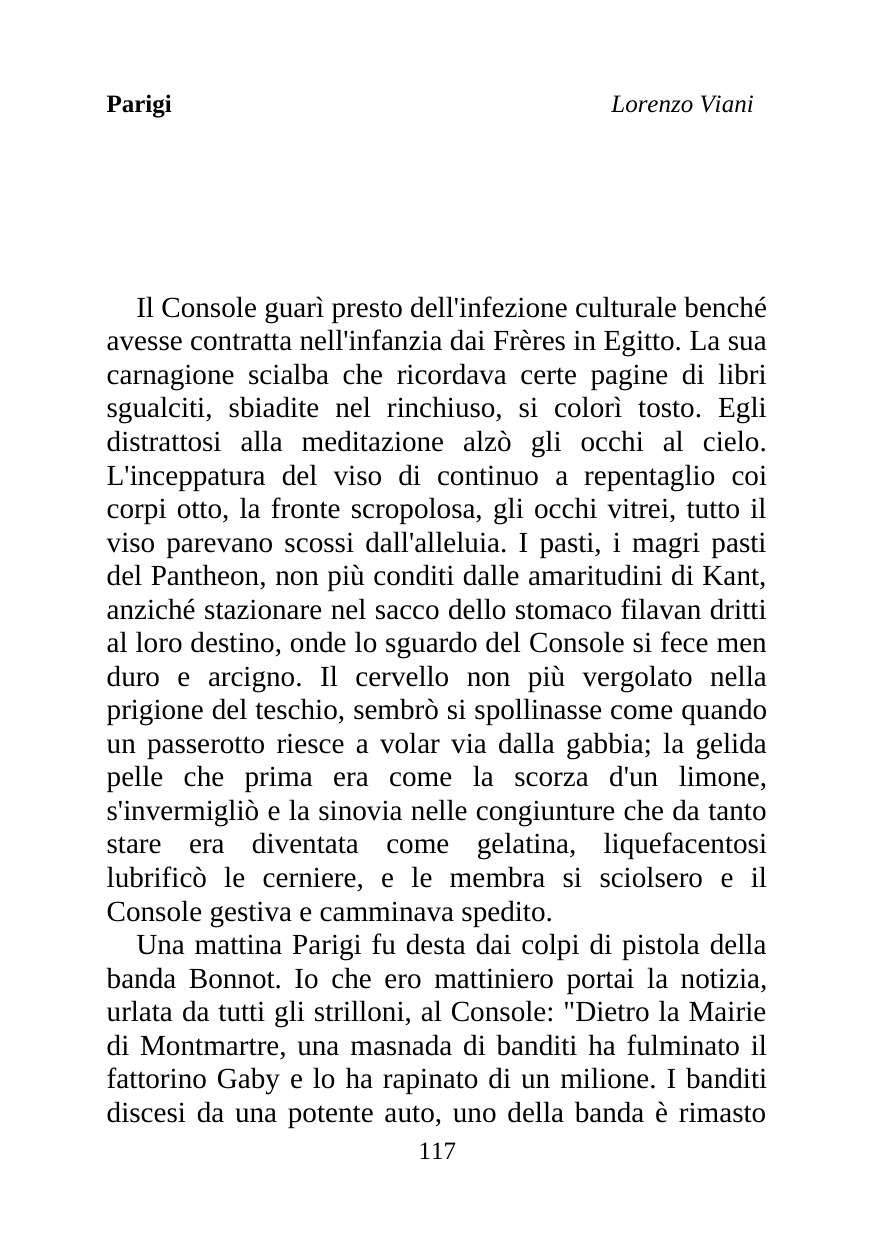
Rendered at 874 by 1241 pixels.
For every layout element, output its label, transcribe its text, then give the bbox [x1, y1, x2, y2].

text Il Console guarì presto dell'infezione culturale benché avesse contratta nell'infanzia dai Frères in Egitto. La sua carnagione scialba che ricordava certe pagine di libri sgualciti, sbiadite nel rinchiuso, si colorì tosto. Egli distrattosi alla meditazione alzò gli occhi al cielo. L'inceppatura del viso di continuo a repentaglio coi corpi otto, la fronte scropolosa, gli occhi vitrei, tutto il viso parevano scossi dall'alleluia. I pasti, i magri pasti del Pantheon, non più conditi dalle amaritudini di Kant, anziché stazionare nel sacco dello stomaco filavan dritti al loro destino, onde lo sguardo del Console si fece men duro e arcigno. Il cervello non più vergolato nella prigione del teschio, sembrò si spollinasse come quando un passerotto riesce a volar via dalla gabbia; la gelida pelle che prima era come la scorza d'un limone, s'invermigliò e la sinovia nelle congiunture che da tanto stare era diventata come gelatina, liquefacentosi lubrificò le cerniere, e le membra si sciolsero e il Console gestiva e camminava spedito. [106, 290, 768, 927]
text Una mattina Parigi fu desta dai colpi di pistola della banda Bonnot. Io che ero mattiniero portai la notizia, urlata da tutti gli strilloni, al Console: "Dietro la Mairie di Montmartre, una masnada di banditi ha fulminato il fattorino Gaby e lo ha rapinato di un milione. I banditi discesi da una potente auto, uno della banda è rimasto [106, 927, 768, 1128]
